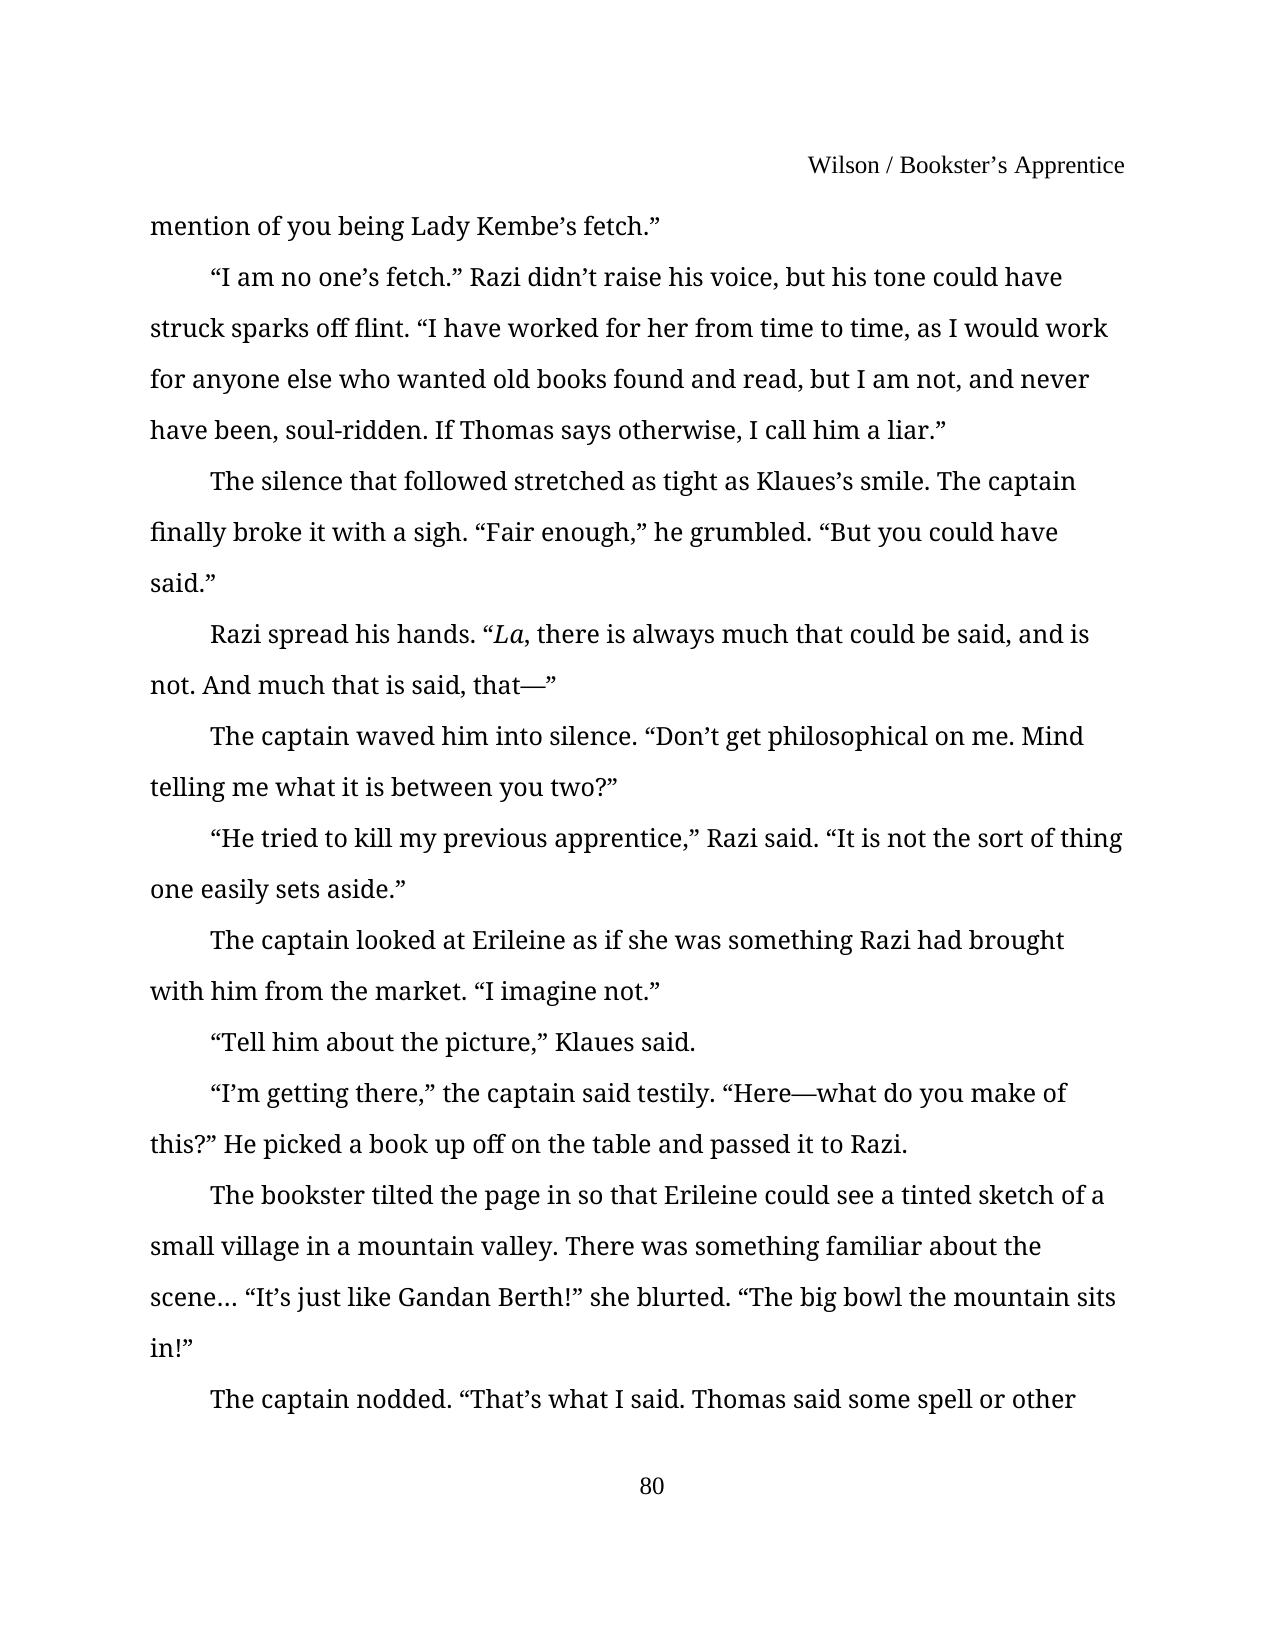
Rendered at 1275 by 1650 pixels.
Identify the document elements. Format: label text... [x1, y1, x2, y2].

text “I’m getting there,” the captain said testily. “Here—what do you make of this?” He picked a book up off on the table and passed it to Razi. [150, 1076, 1125, 1161]
text “Tell him about the picture,” Klaues said. [150, 1025, 1125, 1059]
text The bookster tilted the page in so that Erileine could see a tinted sketch of a small village in a mountain valley. There was something familiar about the scene… “It’s just like Gandan Berth!” she blurted. “The big bowl the mountain sits in!” [150, 1178, 1125, 1365]
text mention of you being Lady Kembe’s fetch.” [150, 208, 1125, 242]
text “He tried to kill my previous apprentice,” Razi said. “It is not the sort of thing one easily sets aside.” [150, 821, 1125, 906]
text The silence that followed stretched as tight as Klaues’s smile. The captain finally broke it with a sigh. “Fair enough,” he grumbled. “But you could have said.” [150, 463, 1125, 599]
text The captain nodded. “That’s what I said. Thomas said some spell or other [150, 1382, 1125, 1416]
text Razi spread his hands. “La, there is always much that could be said, and is not. And much that is said, that—” [150, 617, 1125, 702]
text The captain waved him into silence. “Don’t get philosophical on me. Mind telling me what it is between you two?” [150, 719, 1125, 804]
text “I am no one’s fetch.” Razi didn’t raise his voice, but his tone could have struck sparks off flint. “I have worked for her from time to time, as I would work for anyone else who wanted old books found and read, but I am not, and never have been, soul-ridden. If Thomas says otherwise, I call him a liar.” [150, 259, 1125, 446]
text The captain looked at Erileine as if she was something Razi had brought with him from the market. “I imagine not.” [150, 923, 1125, 1008]
